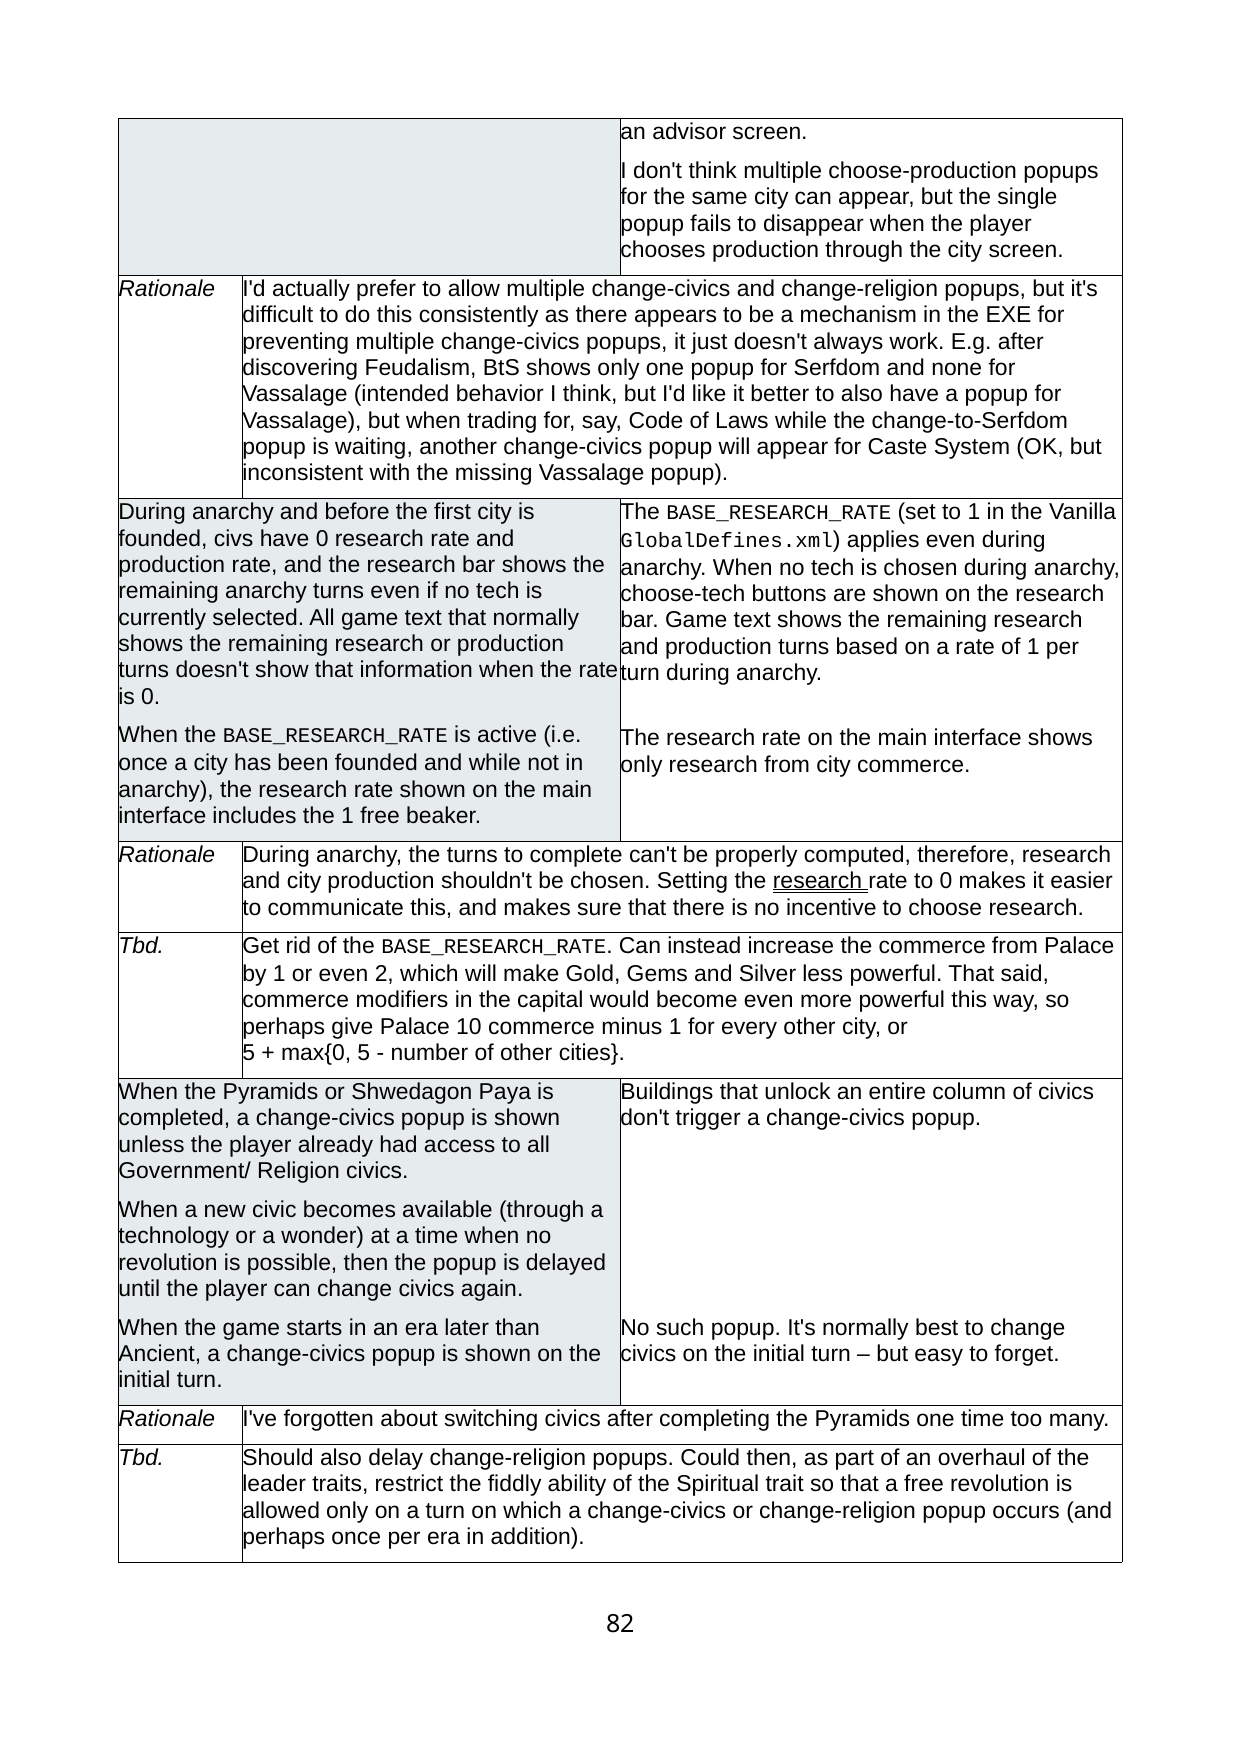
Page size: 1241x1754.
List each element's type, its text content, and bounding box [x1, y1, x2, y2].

table_cell an advisor screen. I don't think multiple choose-production popups for the same city can appear, but the single popup fails to disappear when the player chooses production through the city screen. [621, 119, 1122, 275]
table_cell Tbd. [119, 933, 242, 1078]
table_cell Buildings that unlock an entire column of civics don't trigger a change-civics popup. No such popup. It's normally best to change civics on the initial turn – but easy to forget. [621, 1079, 1122, 1405]
table_cell [119, 119, 620, 275]
table_cell Tbd. [119, 1445, 242, 1562]
table_cell The BASE_RESEARCH_RATE (set to 1 in the Vanilla GlobalDefines.xml) applies even during anarchy. When no tech is chosen during anarchy, choose-tech buttons are shown on the research bar. Game text shows the remaining research and production turns based on a rate of 1 per turn during anarchy. The research rate on the main interface shows only research from city commerce. [621, 499, 1122, 841]
table_cell I'd actually prefer to allow multiple change-civics and change-religion popups, but it's difficult to do this consistently as there appears to be a mechanism in the EXE for preventing multiple change-civics popups, it just doesn't always work. E.g. after discovering Feudalism, BtS shows only one popup for Serfdom and none for Vassalage (intended behavior I think, but I'd like it better to also have a popup for Vassalage), but when trading for, say, Code of Laws while the change-to-Serfdom popup is waiting, another change-civics popup will appear for Caste System (OK, but inconsistent with the missing Vassalage popup). [243, 276, 1122, 498]
table_cell When the Pyramids or Shwedagon Paya is completed, a change-civics popup is shown unless the player already had access to all Government/ Religion civics. When a new civic becomes available (through a technology or a wonder) at a time when no revolution is possible, then the popup is delayed until the player can change civics again. When the game starts in an era later than Ancient, a change-civics popup is shown on the initial turn. [119, 1079, 620, 1405]
table_cell During anarchy, the turns to complete can't be properly computed, therefore, research and city production shouldn't be chosen. Setting the research rate to 0 makes it easier to communicate this, and makes sure that there is no incentive to choose research. [243, 842, 1122, 932]
table_cell I've forgotten about switching civics after completing the Pyramids one time too many. [243, 1406, 1122, 1444]
table_cell Rationale [119, 1406, 242, 1444]
table_cell Rationale [119, 842, 242, 932]
table_cell Should also delay change-religion popups. Could then, as part of an overhaul of the leader traits, restrict the fiddly ability of the Spiritual trait so that a free revolution is allowed only on a turn on which a change-civics or change-religion popup occurs (and perhaps once per era in addition). [243, 1445, 1122, 1562]
table_cell During anarchy and before the first city is founded, civs have 0 research rate and production rate, and the research bar shows the remaining anarchy turns even if no tech is currently selected. All game text that normally shows the remaining research or production turns doesn't show that information when the rate is 0. When the BASE_RESEARCH_RATE is active (i.e. once a city has been founded and while not in anarchy), the research rate shown on the main interface includes the 1 free beaker. [119, 499, 620, 841]
table_cell Rationale [119, 276, 242, 498]
table_cell Get rid of the BASE_RESEARCH_RATE. Can instead increase the commerce from Palace by 1 or even 2, which will make Gold, Gems and Silver less powerful. That said, commerce modifiers in the capital would become even more powerful this way, so perhaps give Palace 10 commerce minus 1 for every other city, or 5 + max{0, 5 - number of other cities}. [243, 933, 1122, 1078]
